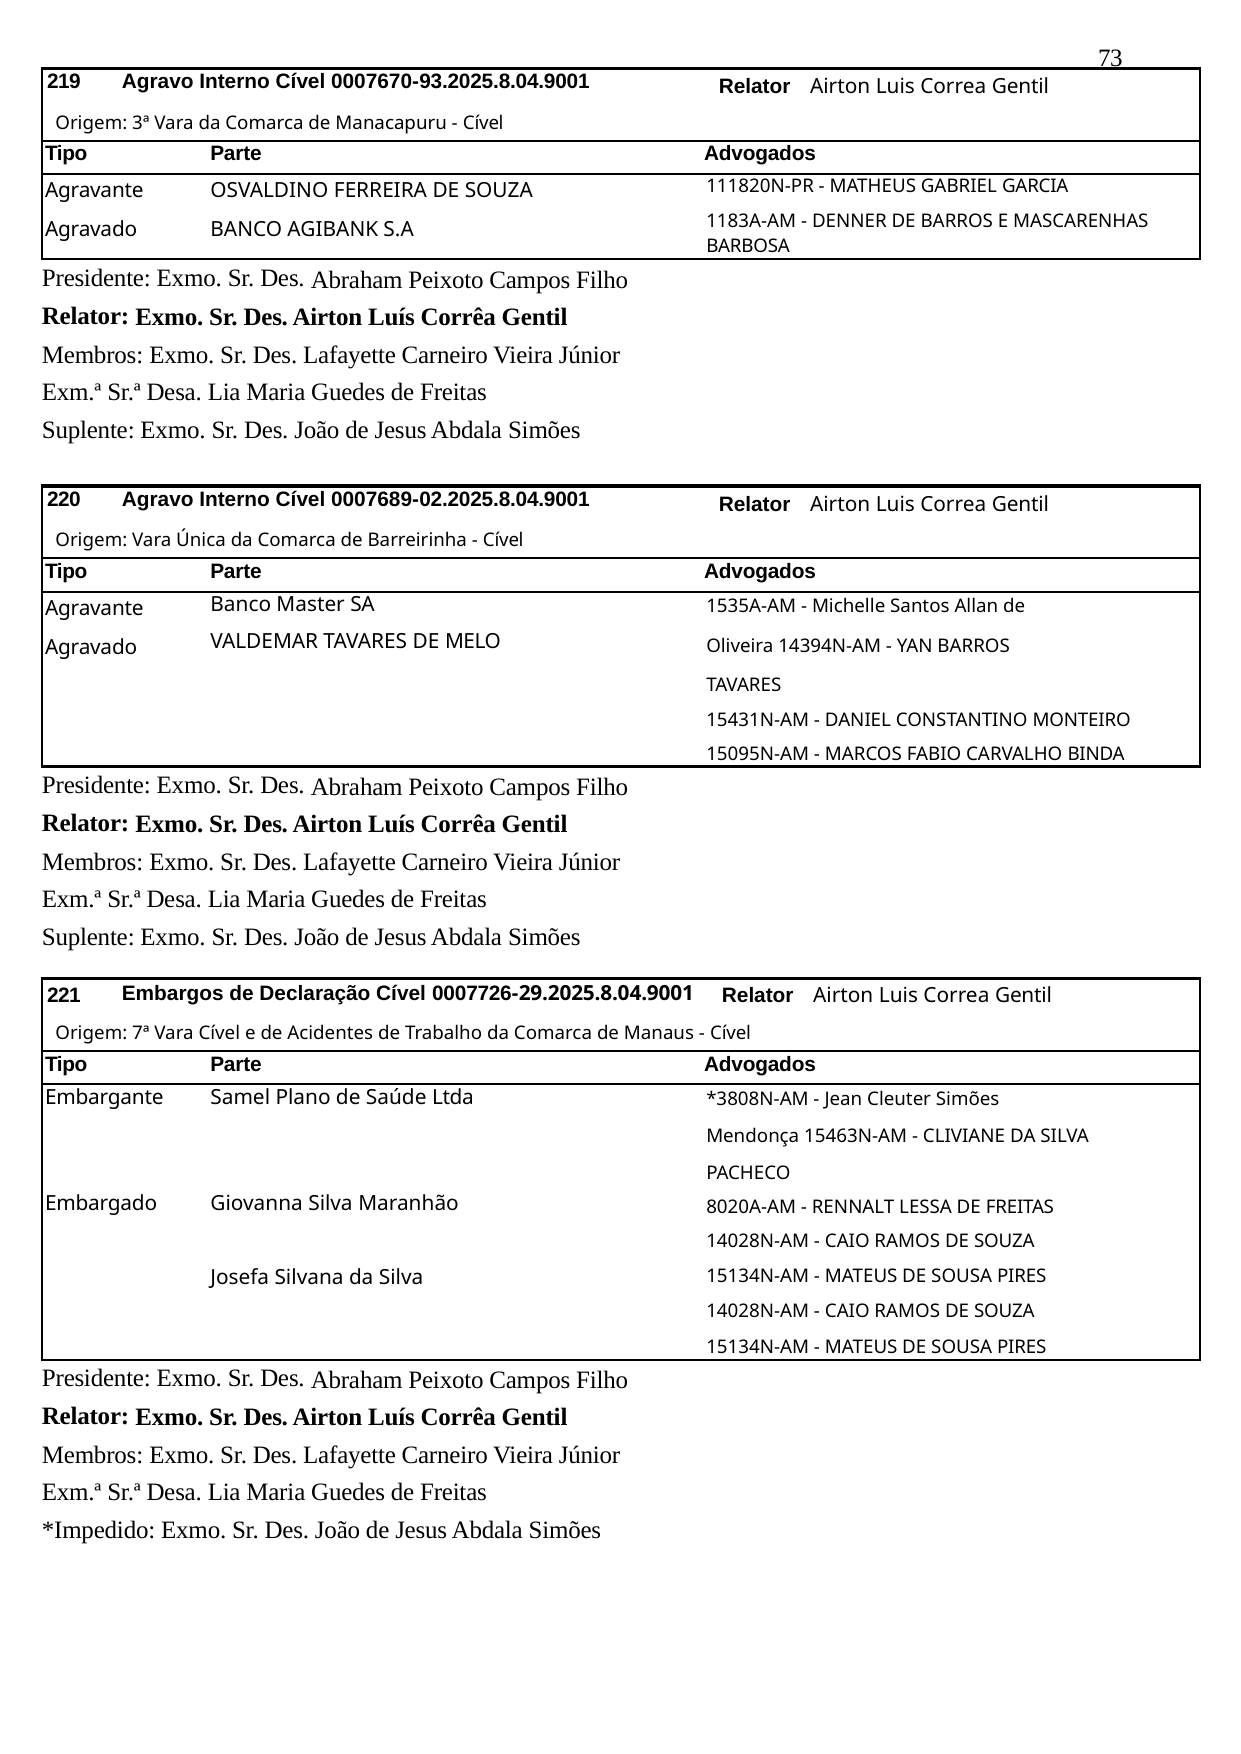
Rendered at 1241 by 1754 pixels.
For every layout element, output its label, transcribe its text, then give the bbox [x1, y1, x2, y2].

table_cell Parte [173, 142, 645, 173]
table_cell Advogados [645, 142, 1199, 173]
table_cell Parte [173, 559, 645, 591]
table_cell Tipo [43, 142, 173, 173]
text Membros: Exmo. Sr. Des. Lafayette Carneiro Vieira Júnior [42, 1438, 1211, 1469]
table_cell 1535A-AM - Michelle Santos Allan de Oliveira 14394N-AM - YAN BARROS TAVARES 15431N-AM - DANIEL CONSTANTINO MONTEIRO 15095N-AM - MARCOS FABIO CARVALHO BINDA [645, 593, 1199, 765]
text Exm.ª Sr.ª Desa. Lia Maria Guedes de Freitas [42, 883, 1211, 913]
table_cell Embargante Embargado [43, 1085, 183, 1358]
table_cell Advogados [585, 1052, 1199, 1083]
text Presidente: Exmo. Sr. Des. Abraham Peixoto Campos Filho [42, 1363, 1211, 1394]
table_cell Banco Master SA VALDEMAR TAVARES DE MELO [173, 593, 645, 765]
text Presidente: Exmo. Sr. Des. Abraham Peixoto Campos Filho [42, 263, 1211, 293]
table_cell *3808N-AM - Jean Cleuter Simões Mendonça 15463N-AM - CLIVIANE DA SILVA PACHECO 8020A-AM - RENNALT LESSA DE FREITAS 14028N-AM - CAIO RAMOS DE SOUZA 15134N-AM - MATEUS DE SOUSA PIRES 14028N-AM - CAIO RAMOS DE SOUZA 15134N-AM - MATEUS DE SOUSA PIRES [585, 1085, 1199, 1358]
table_header Relator Airton Luis Correa Gentil [645, 488, 1199, 557]
table_header 221 Embargos de Declaração Cível 0007726-29.2025.8.04.9001 Relator Airton Luis Correa Gentil Origem: 7ª Vara Cível e de Acidentes de Trabalho da Comarca de Manaus - Cível [43, 980, 1199, 1050]
text Membros: Exmo. Sr. Des. Lafayette Carneiro Vieira Júnior [42, 338, 1211, 368]
text Exm.ª Sr.ª Desa. Lia Maria Guedes de Freitas [42, 1476, 1211, 1506]
text Suplente: Exmo. Sr. Des. João de Jesus Abdala Simões [42, 413, 1211, 443]
table_cell 111820N-PR - MATHEUS GABRIEL GARCIA 1183A-AM - DENNER DE BARROS E MASCARENHAS BARBOSA [645, 175, 1199, 258]
text Relator: Exmo. Sr. Des. Airton Luís Corrêa Gentil [42, 1401, 1211, 1431]
text Exm.ª Sr.ª Desa. Lia Maria Guedes de Freitas [42, 376, 1211, 406]
table_cell Agravante Agravado [43, 175, 173, 258]
text Relator: Exmo. Sr. Des. Airton Luís Corrêa Gentil [42, 808, 1211, 838]
text Relator: Exmo. Sr. Des. Airton Luís Corrêa Gentil [42, 301, 1211, 331]
table_header 220 Agravo Interno Cível 0007689-02.2025.8.04.9001 Origem: Vara Única da Comarca de Barreirinha - Cível [43, 488, 645, 557]
table_cell Parte [183, 1052, 585, 1083]
text Membros: Exmo. Sr. Des. Lafayette Carneiro Vieira Júnior [42, 845, 1211, 875]
text *Impedido: Exmo. Sr. Des. João de Jesus Abdala Simões [42, 1513, 1211, 1544]
text Presidente: Exmo. Sr. Des. Abraham Peixoto Campos Filho [42, 770, 1211, 800]
table_header Relator Airton Luis Correa Gentil [645, 70, 1199, 139]
table_cell Tipo [43, 559, 173, 591]
table_cell OSVALDINO FERREIRA DE SOUZA BANCO AGIBANK S.A [173, 175, 645, 258]
table_cell Tipo [43, 1052, 183, 1083]
table_cell Advogados [645, 559, 1199, 591]
table_cell Samel Plano de Saúde Ltda Giovanna Silva Maranhão Josefa Silvana da Silva [183, 1085, 585, 1358]
table_header 219 Agravo Interno Cível 0007670-93.2025.8.04.9001 Origem: 3ª Vara da Comarca de Manacapuru - Cível [43, 70, 645, 139]
text Suplente: Exmo. Sr. Des. João de Jesus Abdala Simões [42, 920, 1211, 950]
table_cell Agravante Agravado [43, 593, 173, 765]
